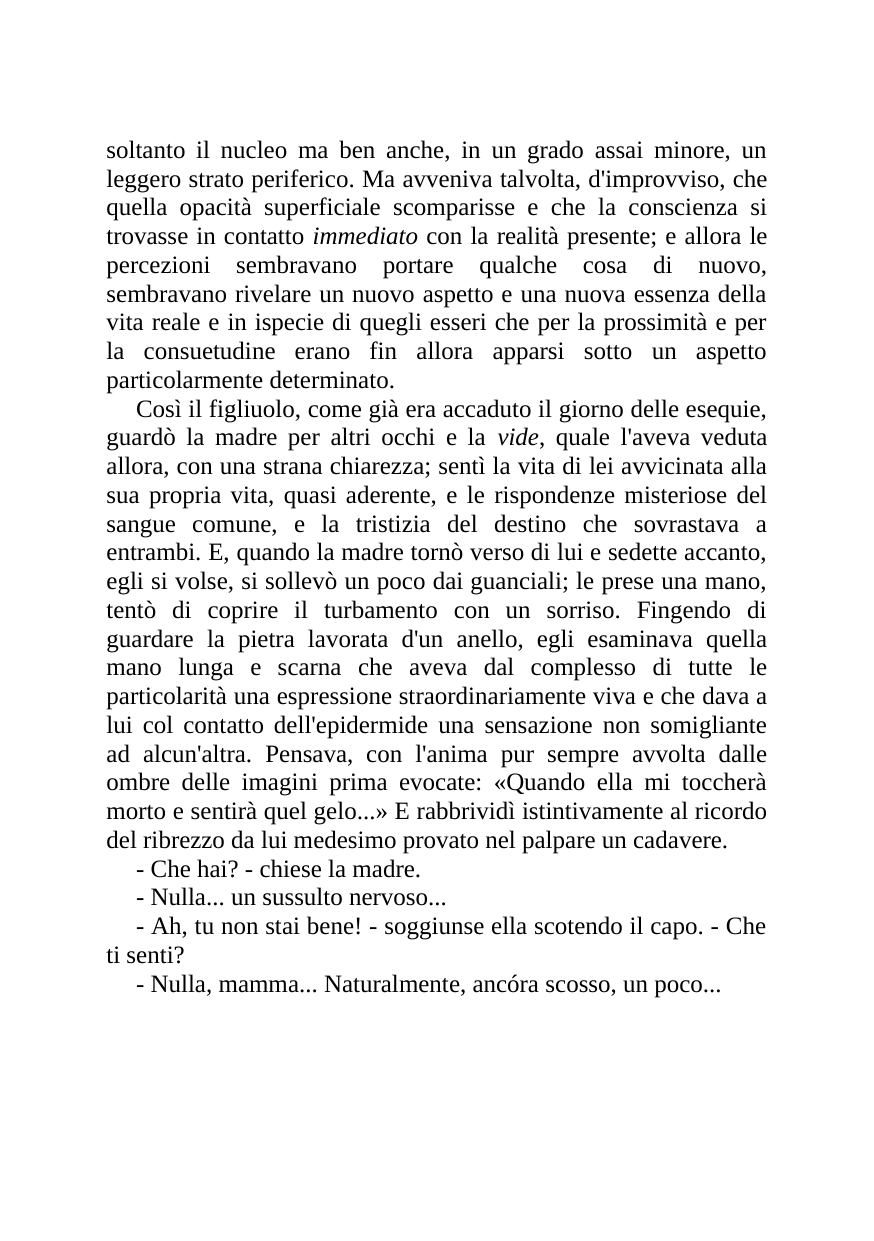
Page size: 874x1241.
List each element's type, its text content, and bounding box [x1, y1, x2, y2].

text - Che hai? - chiese la madre. [106, 854, 768, 882]
text - Nulla, mamma... Naturalmente, ancóra scosso, un poco... [106, 969, 768, 997]
text - Ah, tu non stai bene! - soggiunse ella scotendo il capo. - Che ti senti? [106, 911, 768, 969]
text - Nulla... un sussulto nervoso... [106, 882, 768, 911]
text soltanto il nucleo ma ben anche, in un grado assai minore, un leggero strato periferico. Ma avveniva talvolta, d'improvviso, che quella opacità superficiale scomparisse e che la conscienza si trovasse in contatto immediato con la realità presente; e allora le percezioni sembravano portare qualche cosa di nuovo, sembravano rivelare un nuovo aspetto e una nuova essenza della vita reale e in ispecie di quegli esseri che per la prossimità e per la consuetudine erano fin allora apparsi sotto un aspetto particolarmente determinato. [106, 135, 768, 394]
text Così il figliuolo, come già era accaduto il giorno delle esequie, guardò la madre per altri occhi e la vide, quale l'aveva veduta allora, con una strana chiarezza; sentì la vita di lei avvicinata alla sua propria vita, quasi aderente, e le rispondenze misteriose del sangue comune, e la tristizia del destino che sovrastava a entrambi. E, quando la madre tornò verso di lui e sedette accanto, egli si volse, si sollevò un poco dai guanciali; le prese una mano, tentò di coprire il turbamento con un sorriso. Fingendo di guardare la pietra lavorata d'un anello, egli esaminava quella mano lunga e scarna che aveva dal complesso di tutte le particolarità una espressione straordinariamente viva e che dava a lui col contatto dell'epidermide una sensazione non somigliante ad alcun'altra. Pensava, con l'anima pur sempre avvolta dalle ombre delle imagini prima evocate: «Quando ella mi toccherà morto e sentirà quel gelo...» E rabbrividì istintivamente al ricordo del ribrezzo da lui medesimo provato nel palpare un cadavere. [106, 394, 768, 854]
